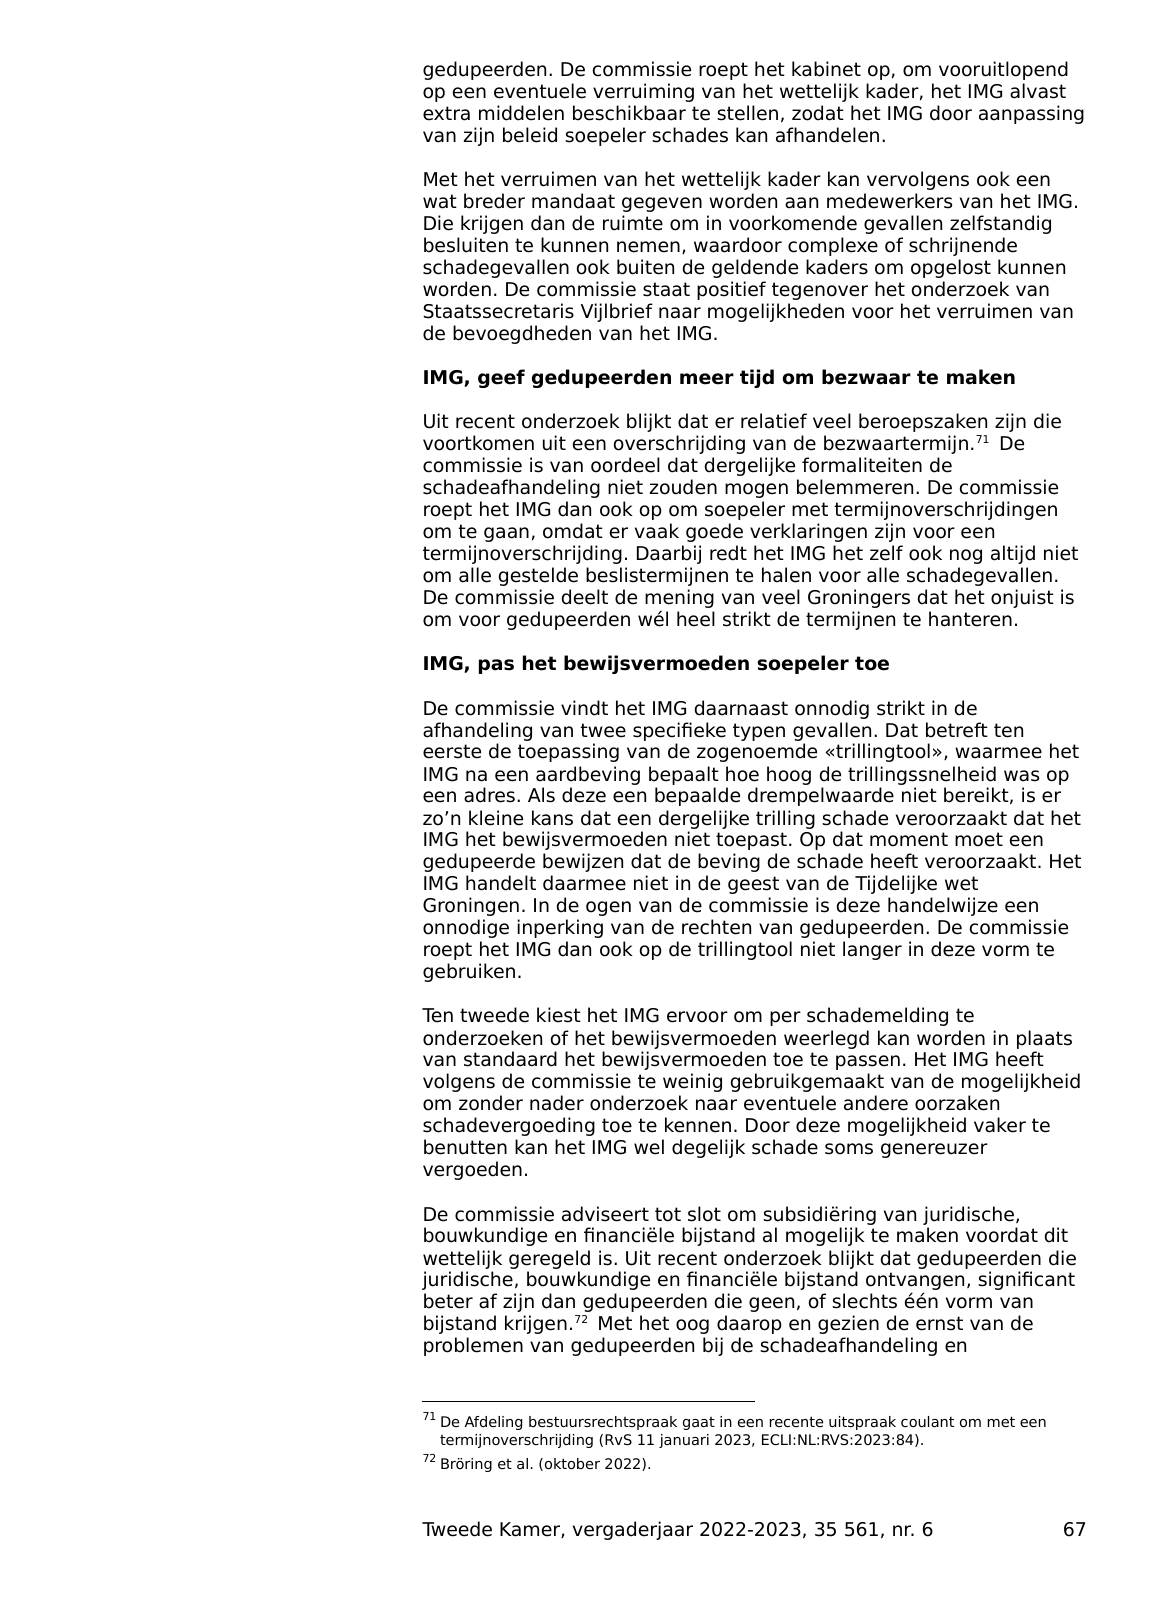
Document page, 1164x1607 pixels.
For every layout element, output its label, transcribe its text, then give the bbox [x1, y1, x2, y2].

subtitle IMG, pas het bewijsvermoeden soepeler toe [422, 653, 1087, 675]
text Ten tweede kiest het IMG ervoor om per schademelding te onderzoeken of het bewijsvermoeden weerlegd kan worden in plaats van standaard het bewijsvermoeden toe te passen. Het IMG heeft volgens de commissie te weinig gebruikgemaakt van de mogelijkheid om zonder nader onderzoek naar eventuele andere oorzaken schadevergoeding toe te kennen. Door deze mogelijkheid vaker te benutten kan het IMG wel degelijk schade soms genereuzer vergoeden. [422, 1005, 1087, 1181]
text De commissie vindt het IMG daarnaast onnodig strikt in de afhandeling van twee specifieke typen gevallen. Dat betreft ten eerste de toepassing van de zogenoemde «trillingtool», waarmee het IMG na een aardbeving bepaalt hoe hoog de trillingssnelheid was op een adres. Als deze een bepaalde drempelwaarde niet bereikt, is er zo’n kleine kans dat een dergelijke trilling schade veroorzaakt dat het IMG het bewijsvermoeden niet toepast. Op dat moment moet een gedupeerde bewijzen dat de beving de schade heeft veroorzaakt. Het IMG handelt daarmee niet in de geest van de Tijdelijke wet Groningen. In de ogen van de commissie is deze handelwijze een onnodige inperking van de rechten van gedupeerden. De commissie roept het IMG dan ook op de trillingtool niet langer in deze vorm te gebruiken. [422, 697, 1087, 983]
text gedupeerden. De commissie roept het kabinet op, om vooruitlopend op een eventuele verruiming van het wettelijk kader, het IMG alvast extra middelen beschikbaar te stellen, zodat het IMG door aanpassing van zijn beleid soepeler schades kan afhandelen. [422, 59, 1087, 147]
text Met het verruimen van het wettelijk kader kan vervolgens ook een wat breder mandaat gegeven worden aan medewerkers van het IMG. Die krijgen dan de ruimte om in voorkomende gevallen zelfstandig besluiten te kunnen nemen, waardoor complexe of schrijnende schadegevallen ook buiten de geldende kaders om opgelost kunnen worden. De commissie staat positief tegenover het onderzoek van Staatssecretaris Vijlbrief naar mogelijkheden voor het verruimen van de bevoegdheden van het IMG. [422, 169, 1087, 345]
text Uit recent onderzoek blijkt dat er relatief veel beroepszaken zijn die voortkomen uit een overschrijding van de bezwaartermijn. De commissie is van oordeel dat dergelijke formaliteiten de schadeafhandeling niet zouden mogen belemmeren. De commissie roept het IMG dan ook op om soepeler met termijnoverschrijdingen om te gaan, omdat er vaak goede verklaringen zijn voor een termijnoverschrijding. Daarbij redt het IMG het zelf ook nog altijd niet om alle gestelde beslistermijnen te halen voor alle schadegevallen. De commissie deelt de mening van veel Groningers dat het onjuist is om voor gedupeerden wél heel strikt de termijnen te hanteren. [422, 411, 1087, 631]
text Bröring et al. (oktober 2022). [422, 1452, 1087, 1474]
text De commissie adviseert tot slot om subsidiëring van juridische, bouwkundige en financiële bijstand al mogelijk te maken voordat dit wettelijk geregeld is. Uit recent onderzoek blijkt dat gedupeerden die juridische, bouwkundige en financiële bijstand ontvangen, significant beter af zijn dan gedupeerden die geen, of slechts één vorm van bijstand krijgen. Met het oog daarop en gezien de ernst van de problemen van gedupeerden bij de schadeafhandeling en [422, 1203, 1087, 1357]
text De Afdeling bestuursrechtspraak gaat in een recente uitspraak coulant om met een termijnoverschrijding (RvS 11 januari 2023, ECLI:NL:RVS:2023:84). [422, 1410, 1087, 1449]
subtitle IMG, geef gedupeerden meer tijd om bezwaar te maken [422, 367, 1087, 389]
